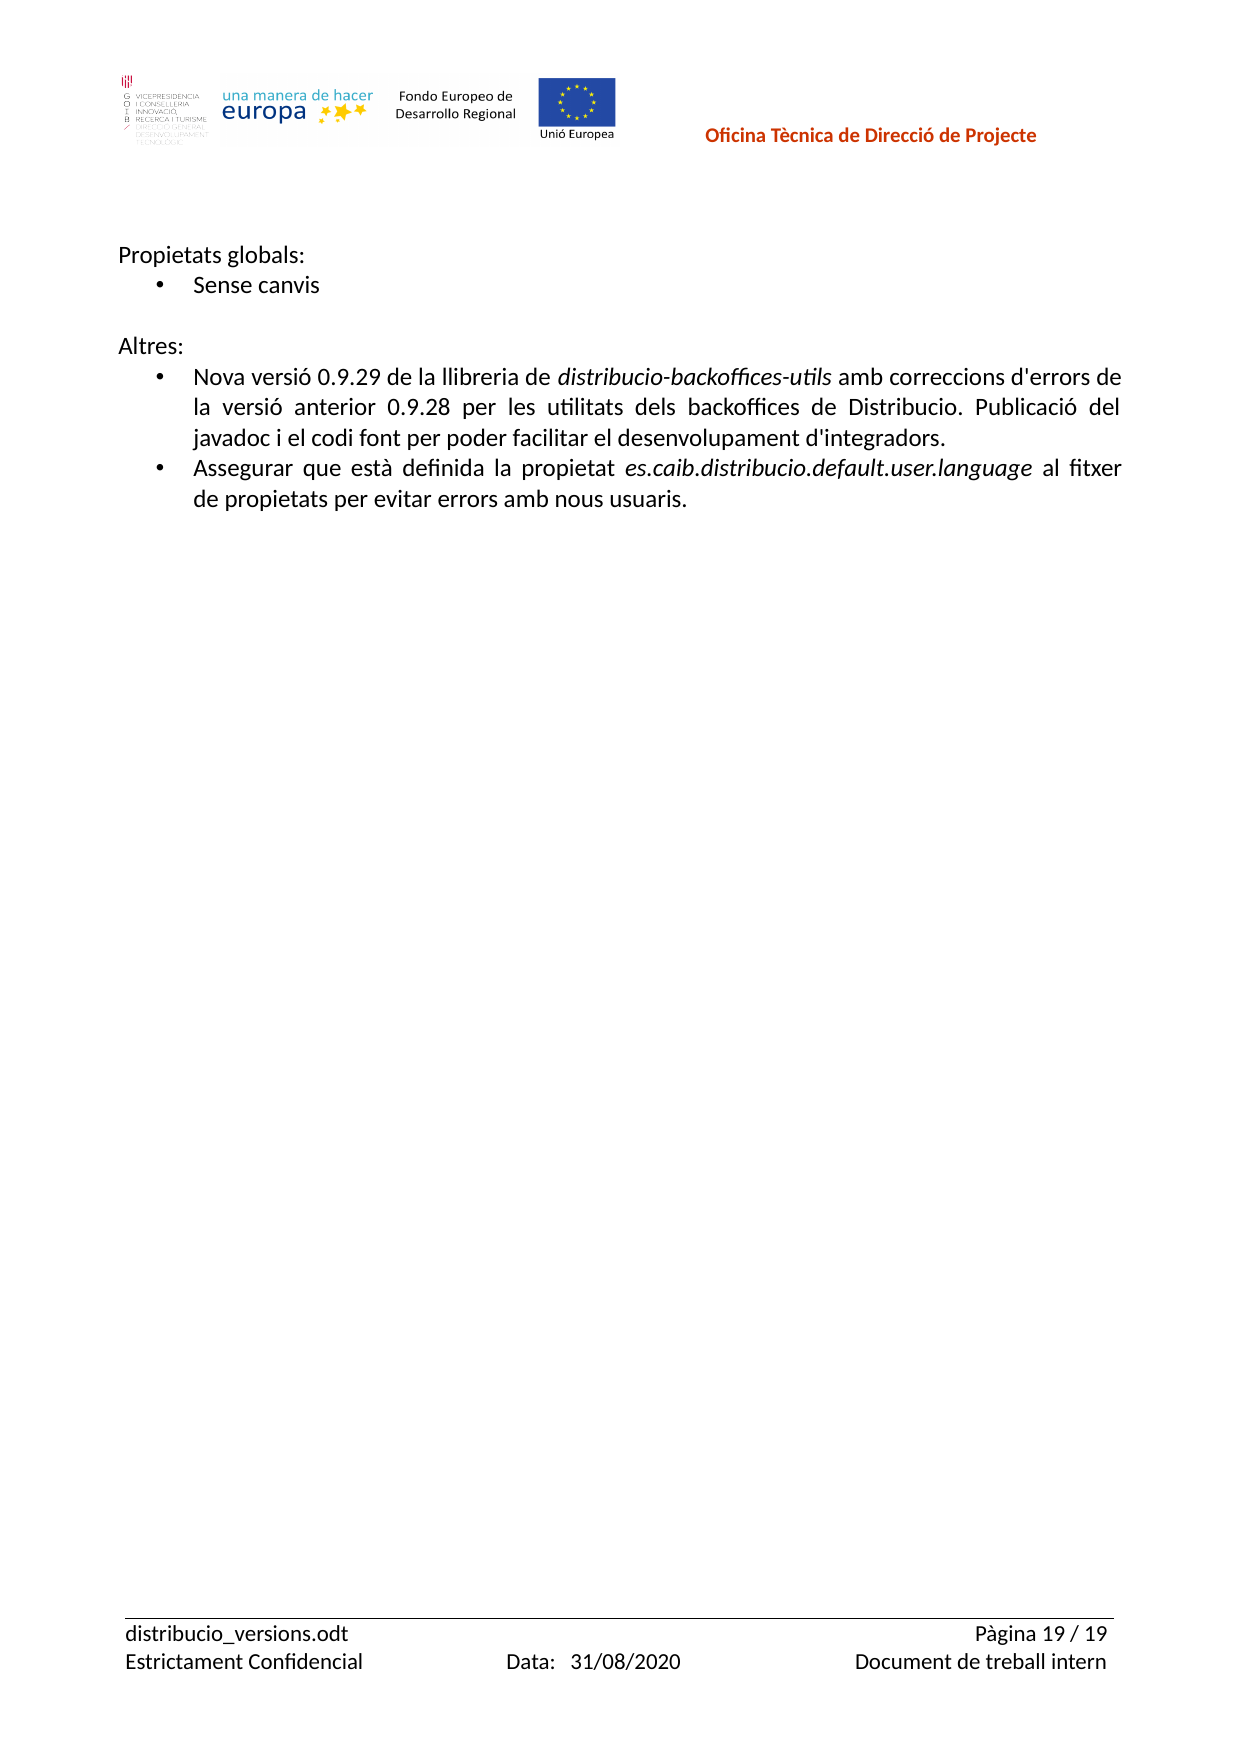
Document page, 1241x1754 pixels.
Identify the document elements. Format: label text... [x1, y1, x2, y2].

picture [118, 73, 213, 147]
list Nova versió 0.9.29 de la llibreria de distribucio-backoffices-utils amb correccions d'errors de la versió anterior 0.9.28 per les utilitats dels backoffices de Distribucio. Publicació del javadoc i el codi font per poder facilitar el desenvolupament d'integradors. [156, 361, 1122, 452]
picture [219, 73, 621, 147]
text Altres: [118, 330, 1122, 361]
list Sense canvis [156, 269, 1122, 300]
text Propietats globals: [118, 239, 1122, 269]
list Assegurar que està definida la propietat es.caib.distribucio.default.user.language al fitxer de propietats per evitar errors amb nous usuaris. [156, 452, 1122, 513]
